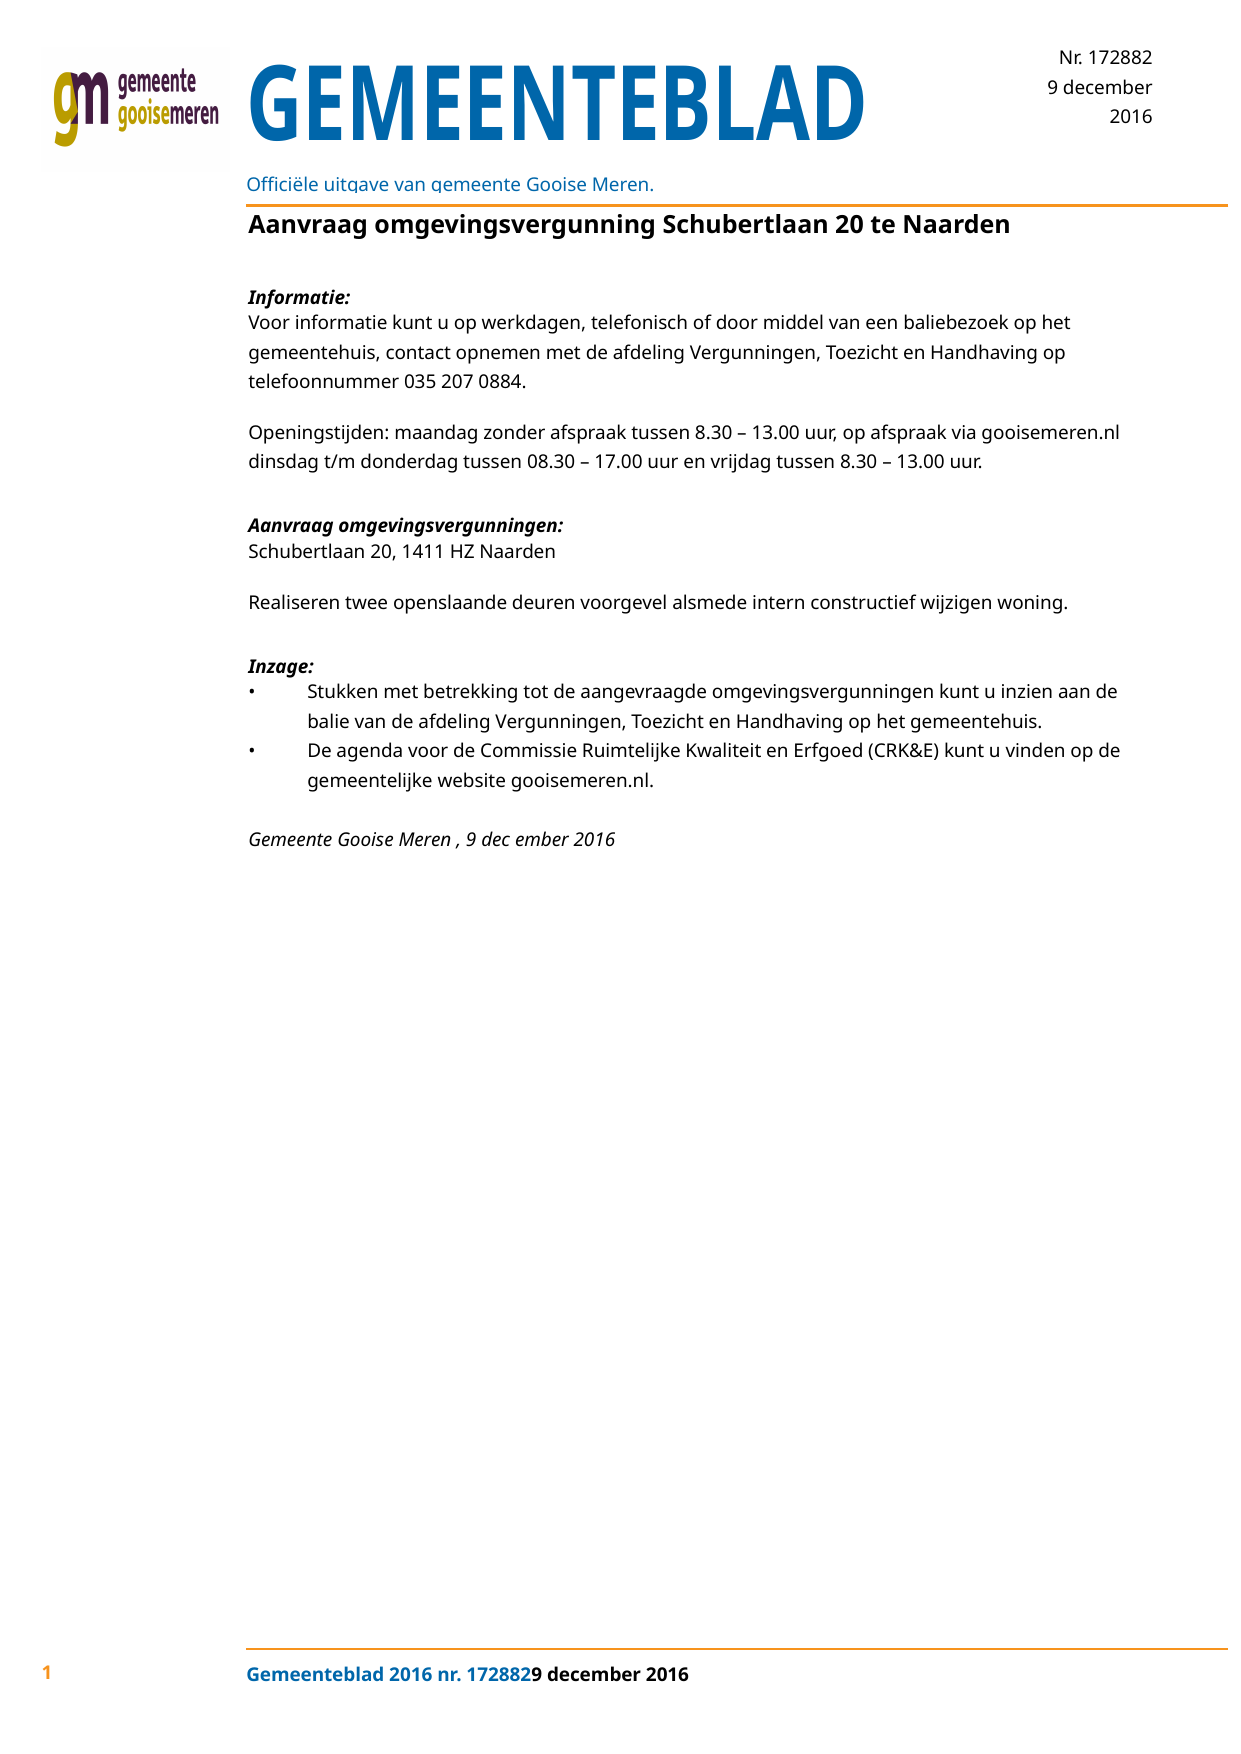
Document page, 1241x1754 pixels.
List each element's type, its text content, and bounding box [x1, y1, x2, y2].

text Gemeente Gooise Meren , 9 dec ember 2016 [248, 826, 1152, 852]
text Aanvraag omgevingsvergunningen: [248, 513, 1152, 538]
text Openingstijden: maandag zonder afspraak tussen 8.30 – 13.00 uur, op afspraak via gooisemeren.nl dinsdag t/m donderdag tussen 08.30 – 17.00 uur en vrijdag tussen 8.30 – 13.00 uur. [248, 419, 1152, 474]
text Schubertlaan 20, 1411 HZ Naarden [248, 538, 1152, 564]
text Informatie: [248, 284, 1152, 309]
picture [41, 47, 231, 172]
text Aanvraag omgevingsvergunning Schubertlaan 20 te Naarden [248, 207, 1152, 241]
text Voor informatie kunt u op werkdagen, telefonisch of door middel van een baliebezoek op het gemeentehuis, contact opnemen met de afdeling Vergunningen, Toezicht en Handhaving op telefoonnummer 035 207 0884. [248, 309, 1152, 394]
text Inzage: [248, 653, 1152, 678]
list Stukken met betrekking tot de aangevraagde omgevingsvergunningen kunt u inzien aan de balie van de afdeling Vergunningen, Toezicht en Handhaving op het gemeentehuis. [248, 678, 1152, 734]
list De agenda voor de Commissie Ruimtelijke Kwaliteit en Erfgoed (CRK&E) kunt u vinden op de gemeentelijke website gooisemeren.nl. [248, 738, 1152, 793]
text Realiseren twee openslaande deuren voorgevel alsmede intern constructief wijzigen woning. [248, 589, 1152, 614]
